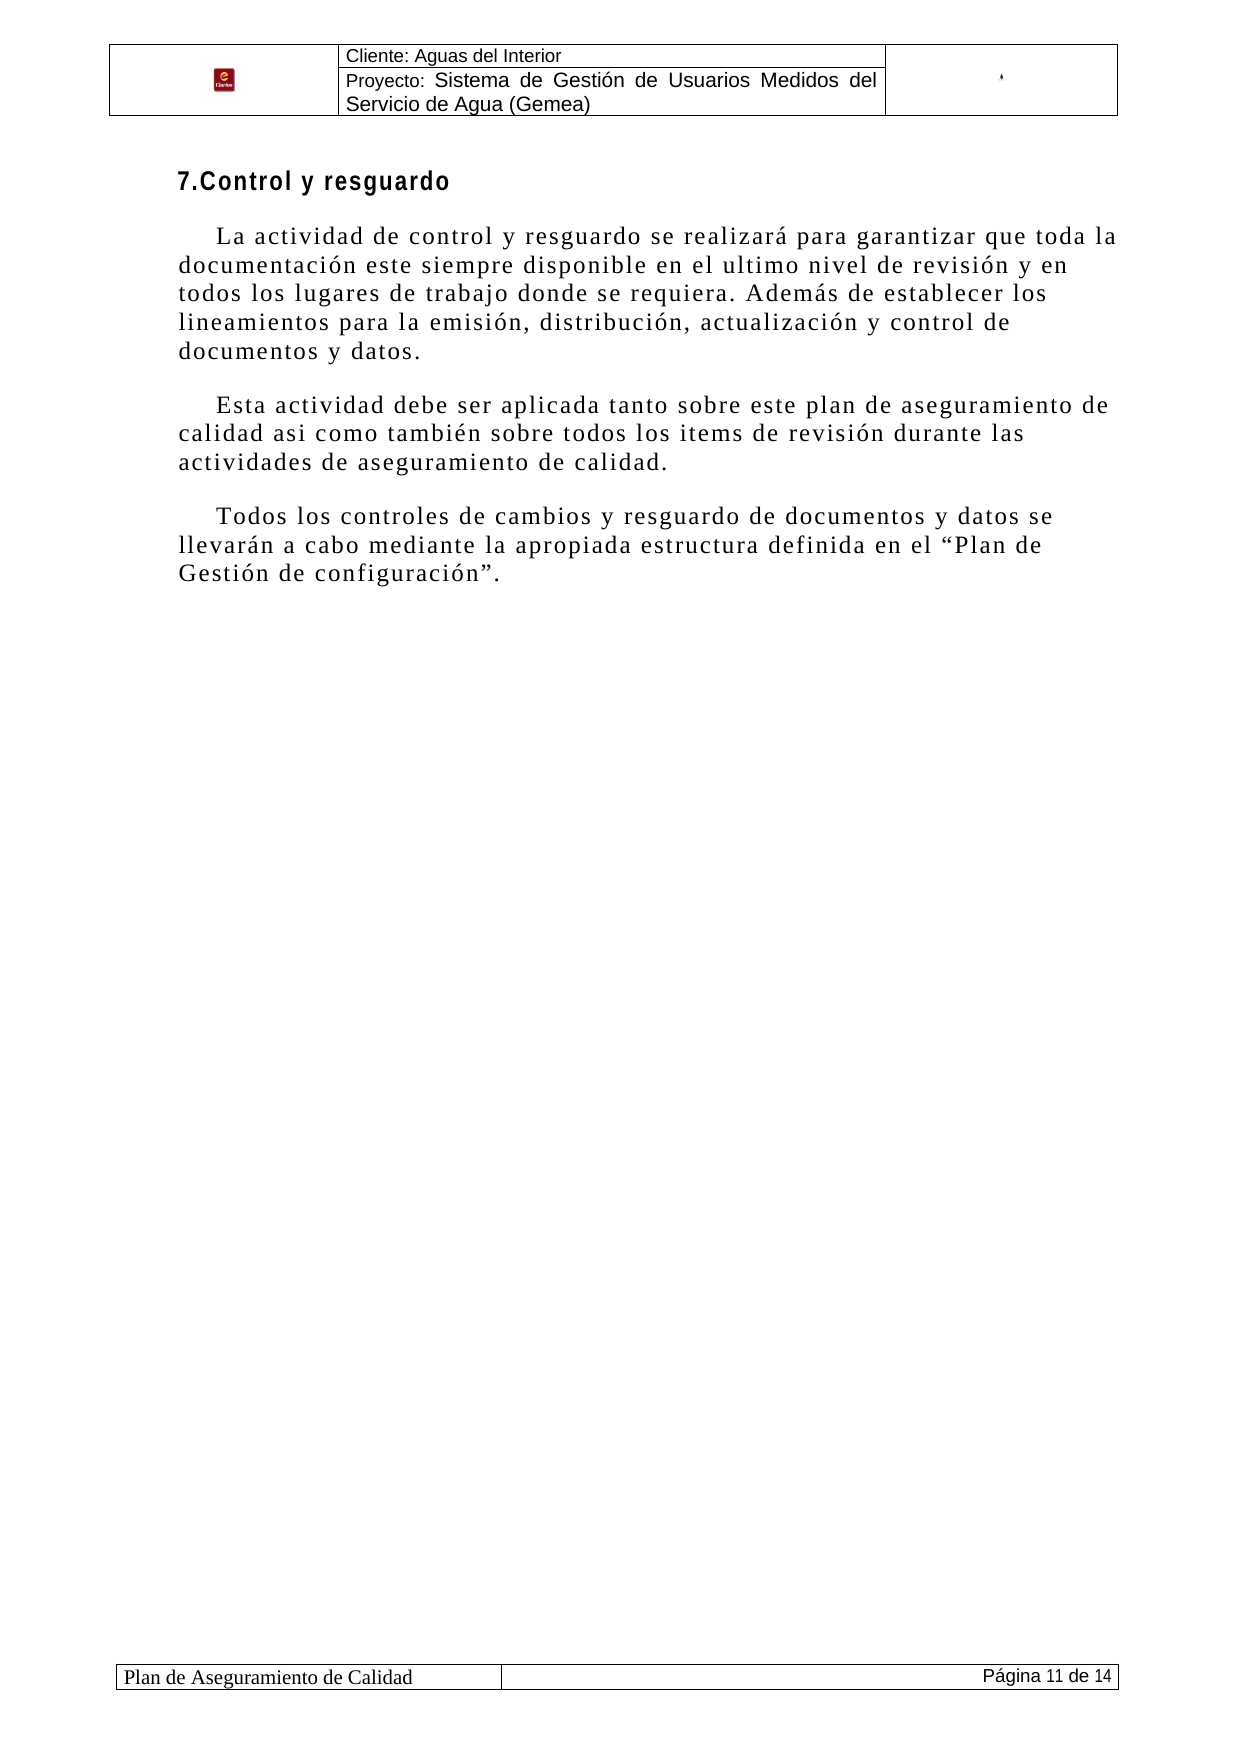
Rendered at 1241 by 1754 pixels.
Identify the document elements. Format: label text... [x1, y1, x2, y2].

subtitle 7.Control y resguardo [103, 165, 1131, 196]
text Esta actividad debe ser aplicada tanto sobre este plan de aseguramiento de calidad asi como también sobre todos los items de revisión durante las actividades de aseguramiento de calidad. [178, 390, 1131, 476]
text Todos los controles de cambios y resguardo de documentos y datos se llevarán a cabo mediante la apropiada estructura definida en el “Plan de Gestión de configuración”. [178, 501, 1131, 587]
picture [207, 67, 241, 93]
text La actividad de control y resguardo se realizará para garantizar que toda la documentación este siempre disponible en el ultimo nivel de revisión y en todos los lugares de trabajo donde se requiera. Además de establecer los lineamientos para la emisión, distribución, actualización y control de documentos y datos. [178, 221, 1131, 365]
